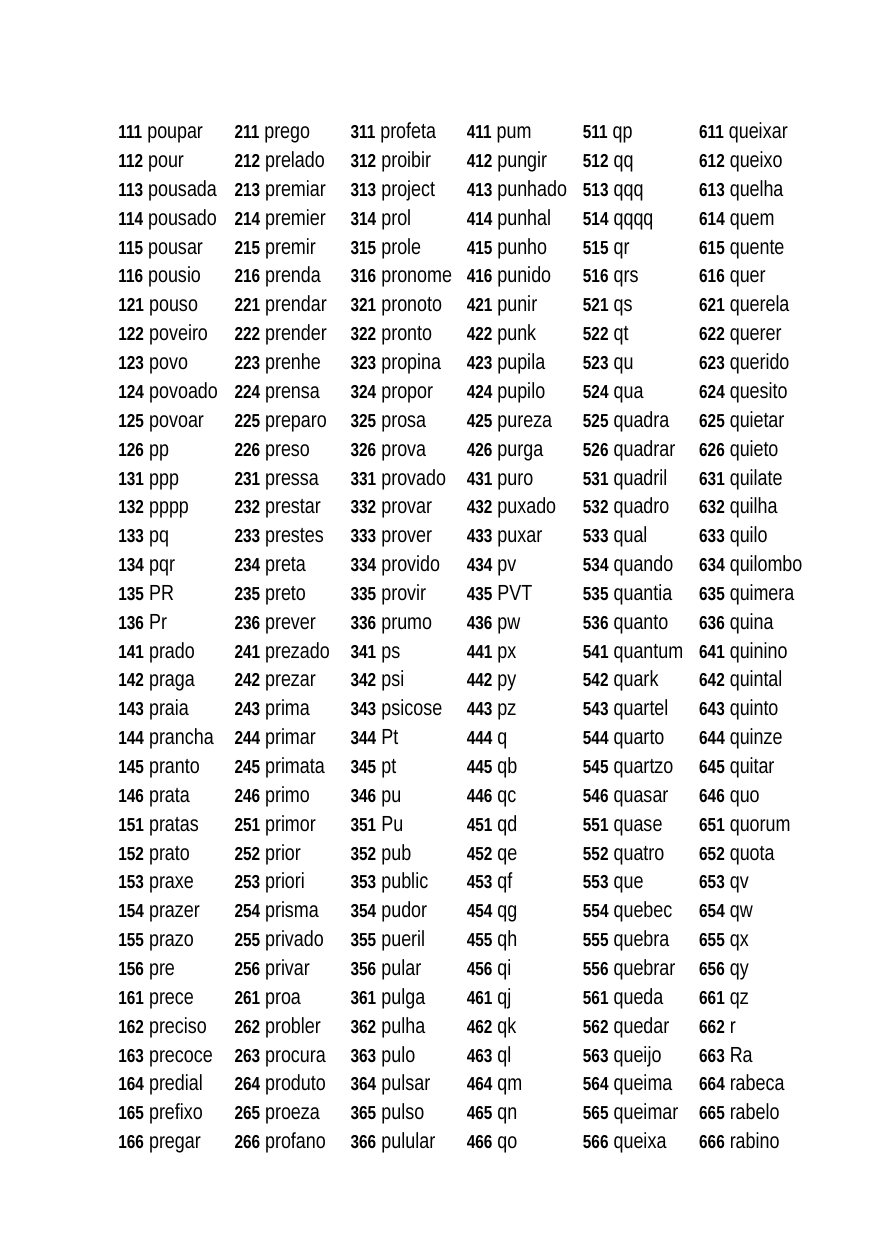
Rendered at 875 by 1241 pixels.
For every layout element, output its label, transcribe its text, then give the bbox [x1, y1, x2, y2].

text 542 quark [583, 666, 699, 691]
text 256 privar [234, 955, 350, 980]
text 614 quem [699, 205, 815, 230]
text 444 q [467, 724, 583, 749]
text 632 quilha [699, 493, 815, 518]
text 363 pulo [350, 1041, 467, 1067]
text 633 quilo [699, 522, 815, 547]
text 331 provado [350, 464, 467, 489]
text 255 privado [234, 926, 350, 951]
text 443 pz [467, 695, 583, 720]
text 215 premir [234, 233, 350, 259]
text 623 querido [699, 349, 815, 374]
text 146 prata [118, 782, 234, 807]
text 531 quadril [583, 464, 699, 489]
text 115 pousar [118, 233, 234, 259]
text 416 punido [467, 262, 583, 287]
text 351 Pu [350, 811, 467, 836]
text 354 pudor [350, 897, 467, 922]
text 564 queima [583, 1070, 699, 1095]
text 134 pqr [118, 551, 234, 576]
text 566 queixa [583, 1128, 699, 1153]
text 445 qb [467, 753, 583, 778]
text 612 queixo [699, 147, 815, 172]
text 565 queimar [583, 1099, 699, 1124]
text 441 px [467, 637, 583, 663]
text 561 queda [583, 984, 699, 1009]
text 425 pureza [467, 407, 583, 432]
text 453 qf [467, 868, 583, 893]
text 431 puro [467, 464, 583, 489]
text 415 punho [467, 233, 583, 259]
text 254 prisma [234, 897, 350, 922]
text 465 qn [467, 1099, 583, 1124]
text 251 primor [234, 811, 350, 836]
text 442 py [467, 666, 583, 691]
text 625 quietar [699, 407, 815, 432]
text 556 quebrar [583, 955, 699, 980]
text 426 purga [467, 436, 583, 461]
text 651 quorum [699, 811, 815, 836]
text 234 preta [234, 551, 350, 576]
text 132 pppp [118, 493, 234, 518]
text 125 povoar [118, 407, 234, 432]
text 236 prever [234, 609, 350, 634]
text 164 predial [118, 1070, 234, 1095]
text 126 pp [118, 436, 234, 461]
text 646 quo [699, 782, 815, 807]
text 515 qr [583, 233, 699, 259]
text 511 qp [583, 118, 699, 143]
text 124 povoado [118, 378, 234, 403]
text 335 provir [350, 580, 467, 605]
text 611 queixar [699, 118, 815, 143]
text 262 probler [234, 1013, 350, 1038]
text 526 quadrar [583, 436, 699, 461]
text 341 ps [350, 637, 467, 663]
text 141 prado [118, 637, 234, 663]
text 242 prezar [234, 666, 350, 691]
text 342 psi [350, 666, 467, 691]
text 562 quedar [583, 1013, 699, 1038]
text 533 qual [583, 522, 699, 547]
text 315 prole [350, 233, 467, 259]
text 451 qd [467, 811, 583, 836]
text 156 pre [118, 955, 234, 980]
text 544 quarto [583, 724, 699, 749]
text 665 rabelo [699, 1099, 815, 1124]
text 631 quilate [699, 464, 815, 489]
text 235 preto [234, 580, 350, 605]
text 166 pregar [118, 1128, 234, 1153]
text 135 PR [118, 580, 234, 605]
text 161 prece [118, 984, 234, 1009]
text 244 primar [234, 724, 350, 749]
text 222 prender [234, 320, 350, 345]
text 214 premier [234, 205, 350, 230]
text 312 proibir [350, 147, 467, 172]
text 246 primo [234, 782, 350, 807]
text 266 profano [234, 1128, 350, 1153]
text 333 prover [350, 522, 467, 547]
text 541 quantum [583, 637, 699, 663]
text 422 punk [467, 320, 583, 345]
text 534 quando [583, 551, 699, 576]
text 366 pulular [350, 1128, 467, 1153]
text 642 quintal [699, 666, 815, 691]
text 361 pulga [350, 984, 467, 1009]
text 634 quilombo [699, 551, 815, 576]
text 346 pu [350, 782, 467, 807]
text 545 quartzo [583, 753, 699, 778]
text 232 prestar [234, 493, 350, 518]
text 223 prenhe [234, 349, 350, 374]
text 152 prato [118, 839, 234, 864]
text 221 prendar [234, 291, 350, 316]
text 144 prancha [118, 724, 234, 749]
text 546 quasar [583, 782, 699, 807]
text 322 pronto [350, 320, 467, 345]
text 343 psicose [350, 695, 467, 720]
text 513 qqq [583, 176, 699, 201]
text 153 praxe [118, 868, 234, 893]
text 122 poveiro [118, 320, 234, 345]
text 551 quase [583, 811, 699, 836]
text 216 prenda [234, 262, 350, 287]
text 231 pressa [234, 464, 350, 489]
text 532 quadro [583, 493, 699, 518]
text 323 propina [350, 349, 467, 374]
text 655 qx [699, 926, 815, 951]
text 421 punir [467, 291, 583, 316]
text 321 pronoto [350, 291, 467, 316]
text 311 profeta [350, 118, 467, 143]
text 114 pousado [118, 205, 234, 230]
text 345 pt [350, 753, 467, 778]
text 645 quitar [699, 753, 815, 778]
text 261 proa [234, 984, 350, 1009]
text 332 provar [350, 493, 467, 518]
text 622 querer [699, 320, 815, 345]
text 411 pum [467, 118, 583, 143]
text 225 preparo [234, 407, 350, 432]
text 516 qrs [583, 262, 699, 287]
text 151 pratas [118, 811, 234, 836]
text 165 prefixo [118, 1099, 234, 1124]
text 163 precoce [118, 1041, 234, 1067]
text 355 pueril [350, 926, 467, 951]
text 213 premiar [234, 176, 350, 201]
text 265 proeza [234, 1099, 350, 1124]
text 536 quanto [583, 609, 699, 634]
text 641 quinino [699, 637, 815, 663]
text 364 pulsar [350, 1070, 467, 1095]
text 463 ql [467, 1041, 583, 1067]
text 432 puxado [467, 493, 583, 518]
text 664 rabeca [699, 1070, 815, 1095]
text 461 qj [467, 984, 583, 1009]
text 636 quina [699, 609, 815, 634]
text 616 quer [699, 262, 815, 287]
text 412 pungir [467, 147, 583, 172]
text 436 pw [467, 609, 583, 634]
text 523 qu [583, 349, 699, 374]
text 525 quadra [583, 407, 699, 432]
text 245 primata [234, 753, 350, 778]
text 512 qq [583, 147, 699, 172]
text 656 qy [699, 955, 815, 980]
text 454 qg [467, 897, 583, 922]
text 433 puxar [467, 522, 583, 547]
text 535 quantia [583, 580, 699, 605]
text 514 qqqq [583, 205, 699, 230]
text 613 quelha [699, 176, 815, 201]
text 111 poupar [118, 118, 234, 143]
text 615 quente [699, 233, 815, 259]
text 113 pousada [118, 176, 234, 201]
text 121 pouso [118, 291, 234, 316]
text 356 pular [350, 955, 467, 980]
text 336 prumo [350, 609, 467, 634]
text 554 quebec [583, 897, 699, 922]
text 326 prova [350, 436, 467, 461]
text 446 qc [467, 782, 583, 807]
text 226 preso [234, 436, 350, 461]
text 666 rabino [699, 1128, 815, 1153]
text 456 qi [467, 955, 583, 980]
text 116 pousio [118, 262, 234, 287]
text 211 prego [234, 118, 350, 143]
text 131 ppp [118, 464, 234, 489]
text 362 pulha [350, 1013, 467, 1038]
text 466 qo [467, 1128, 583, 1153]
text 663 Ra [699, 1041, 815, 1067]
text 263 procura [234, 1041, 350, 1067]
text 233 prestes [234, 522, 350, 547]
text 413 punhado [467, 176, 583, 201]
text 644 quinze [699, 724, 815, 749]
text 621 querela [699, 291, 815, 316]
text 452 qe [467, 839, 583, 864]
text 324 propor [350, 378, 467, 403]
text 352 pub [350, 839, 467, 864]
text 241 prezado [234, 637, 350, 663]
text 643 quinto [699, 695, 815, 720]
text 464 qm [467, 1070, 583, 1095]
text 552 quatro [583, 839, 699, 864]
text 365 pulso [350, 1099, 467, 1124]
text 136 Pr [118, 609, 234, 634]
text 563 queijo [583, 1041, 699, 1067]
text 334 provido [350, 551, 467, 576]
text 521 qs [583, 291, 699, 316]
text 661 qz [699, 984, 815, 1009]
text 224 prensa [234, 378, 350, 403]
text 626 quieto [699, 436, 815, 461]
text 424 pupilo [467, 378, 583, 403]
text 143 praia [118, 695, 234, 720]
text 662 r [699, 1013, 815, 1038]
text 624 quesito [699, 378, 815, 403]
text 654 qw [699, 897, 815, 922]
text 316 pronome [350, 262, 467, 287]
text 353 public [350, 868, 467, 893]
text 435 PVT [467, 580, 583, 605]
text 264 produto [234, 1070, 350, 1095]
text 423 pupila [467, 349, 583, 374]
text 145 pranto [118, 753, 234, 778]
text 455 qh [467, 926, 583, 951]
text 252 prior [234, 839, 350, 864]
text 543 quartel [583, 695, 699, 720]
text 313 project [350, 176, 467, 201]
text 133 pq [118, 522, 234, 547]
text 635 quimera [699, 580, 815, 605]
text 212 prelado [234, 147, 350, 172]
text 154 prazer [118, 897, 234, 922]
text 325 prosa [350, 407, 467, 432]
text 344 Pt [350, 724, 467, 749]
text 652 quota [699, 839, 815, 864]
text 142 praga [118, 666, 234, 691]
text 553 que [583, 868, 699, 893]
text 123 povo [118, 349, 234, 374]
text 253 priori [234, 868, 350, 893]
text 524 qua [583, 378, 699, 403]
text 162 preciso [118, 1013, 234, 1038]
text 243 prima [234, 695, 350, 720]
text 414 punhal [467, 205, 583, 230]
text 555 quebra [583, 926, 699, 951]
text 653 qv [699, 868, 815, 893]
text 522 qt [583, 320, 699, 345]
text 314 prol [350, 205, 467, 230]
text 155 prazo [118, 926, 234, 951]
text 112 pour [118, 147, 234, 172]
text 434 pv [467, 551, 583, 576]
text 462 qk [467, 1013, 583, 1038]
